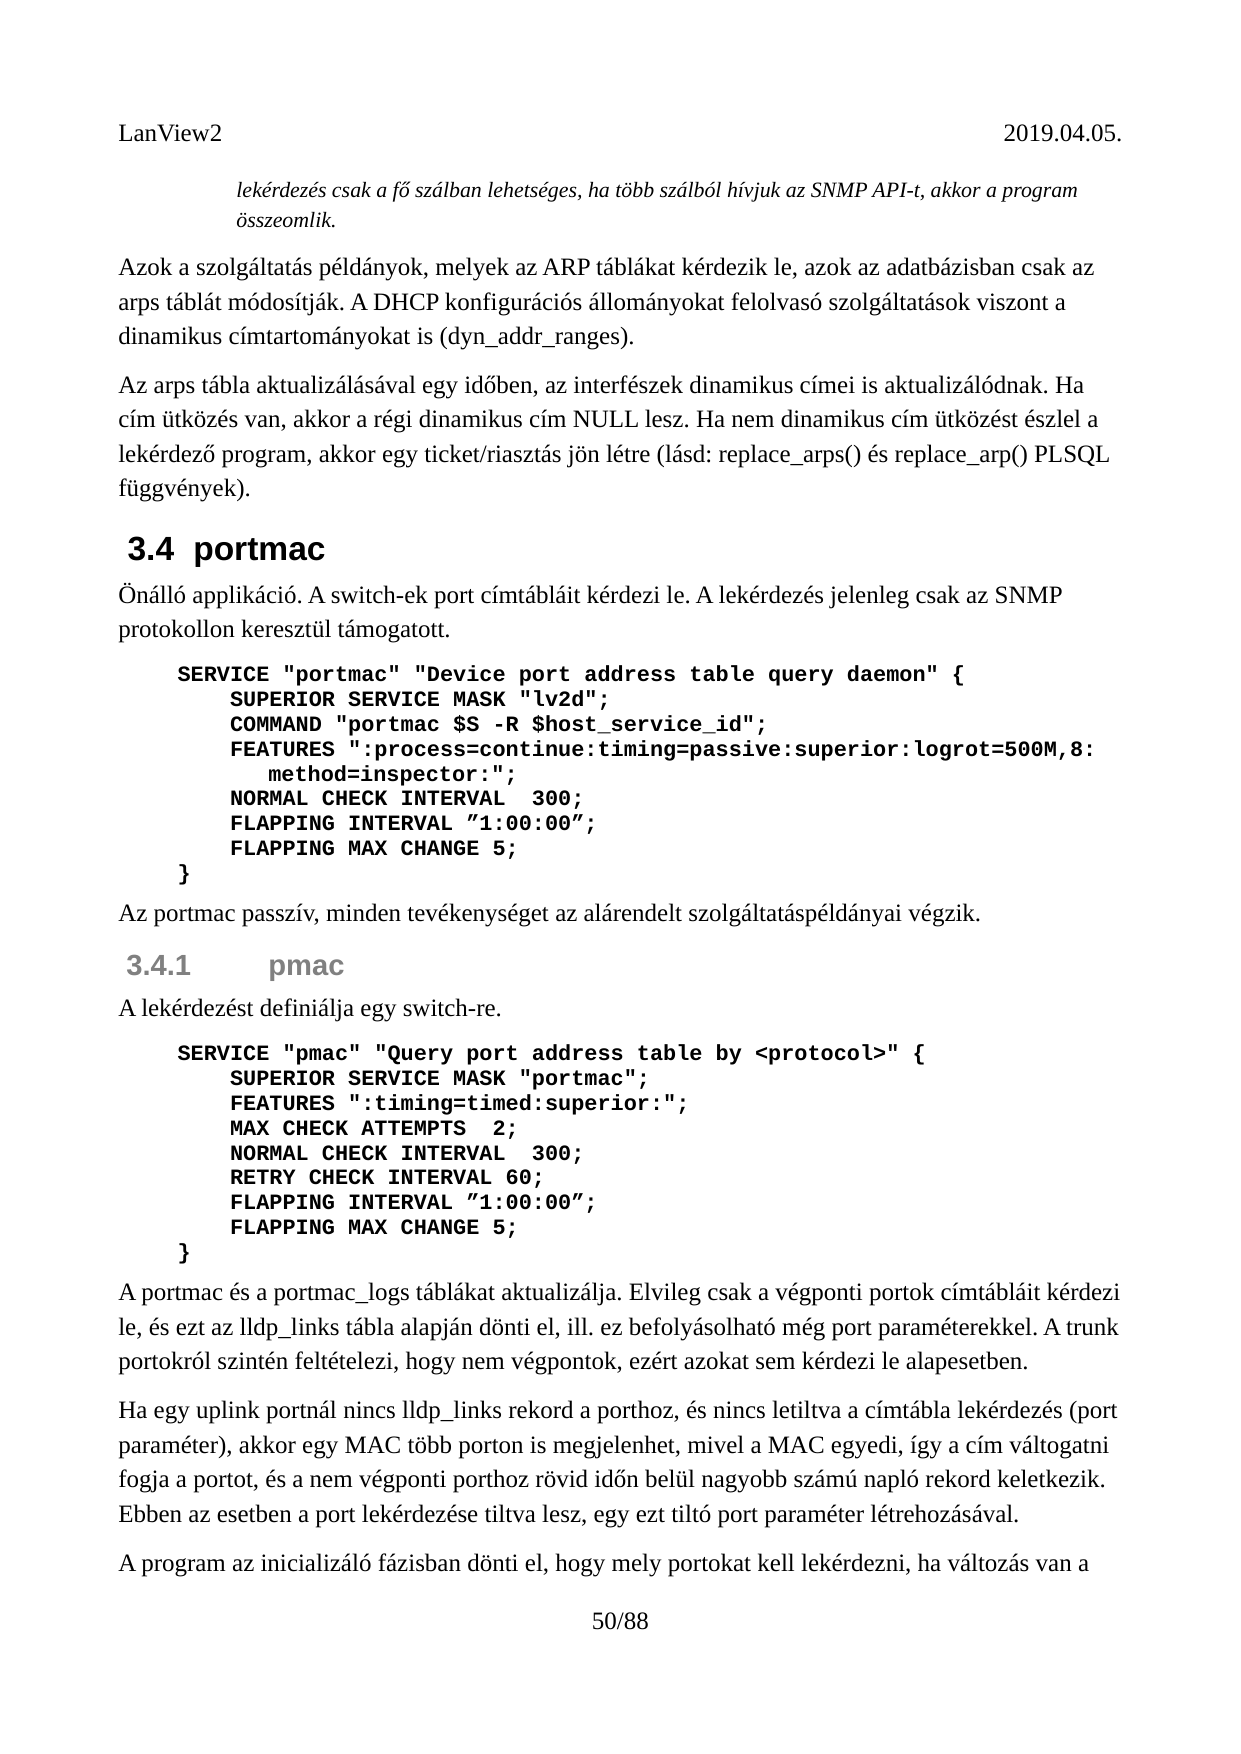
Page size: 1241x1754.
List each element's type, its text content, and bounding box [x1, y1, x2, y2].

text lekérdezés csak a fő szálban lehetséges, ha több szálból hívjuk az SNMP API-t, akkor a program összeomlik. [118, 177, 1122, 232]
text SERVICE "pmac" "Query port address table by <protocol>" { SUPERIOR SERVICE MASK "portmac"; FEATURES ":timing=timed:superior:"; MAX CHECK ATTEMPTS 2; NORMAL CHECK INTERVAL 300; RETRY CHECK INTERVAL 60; FLAPPING INTERVAL ”1:00:00”; FLAPPING MAX CHANGE 5; } [177, 1043, 1122, 1266]
subtitle portmac [118, 529, 1122, 567]
text Az portmac passzív, minden tevékenységet az alárendelt szolgáltatáspéldányai végzik. [118, 898, 1122, 927]
text A program az inicializáló fázisban dönti el, hogy mely portokat kell lekérdezni, ha változás van a [118, 1548, 1122, 1577]
text SERVICE "portmac" "Device port address table query daemon" { SUPERIOR SERVICE MASK "lv2d"; COMMAND "portmac $S -R $host_service_id"; FEATURES ":process=continue:timing=passive:superior:logrot=500M,8: method=inspector:"; NORMAL CHECK INTERVAL 300; FLAPPING INTERVAL ”1:00:00”; FLAPPING MAX CHANGE 5; } [177, 663, 1122, 887]
text A lekérdezést definiálja egy switch-re. [118, 993, 1122, 1022]
text Azok a szolgáltatás példányok, melyek az ARP táblákat kérdezik le, azok az adatbázisban csak az arps táblát módosítják. A DHCP konfigurációs állományokat felolvasó szolgáltatások viszont a dinamikus címtartományokat is (dyn_addr_ranges). [118, 252, 1122, 350]
text Önálló applikáció. A switch-ek port címtábláit kérdezi le. A lekérdezés jelenleg csak az SNMP protokollon keresztül támogatott. [118, 580, 1122, 643]
text Ha egy uplink portnál nincs lldp_links rekord a porthoz, és nincs letiltva a címtábla lekérdezés (port paraméter), akkor egy MAC több porton is megjelenhet, mivel a MAC egyedi, így a cím váltogatni fogja a portot, és a nem végponti porthoz rövid időn belül nagyobb számú napló rekord keletkezik. Ebben az esetben a port lekérdezése tiltva lesz, egy ezt tiltó port paraméter létrehozásával. [118, 1396, 1122, 1528]
subtitle pmac [118, 947, 1122, 981]
text Az arps tábla aktualizálásával egy időben, az interfészek dinamikus címei is aktualizálódnak. Ha cím ütközés van, akkor a régi dinamikus cím NULL lesz. Ha nem dinamikus cím ütközést észlel a lekérdező program, akkor egy ticket/riasztás jön létre (lásd: replace_arps() és replace_arp() PLSQL függvények). [118, 370, 1122, 502]
text A portmac és a portmac_logs táblákat aktualizálja. Elvileg csak a végponti portok címtábláit kérdezi le, és ezt az lldp_links tábla alapján dönti el, ill. ez befolyásolható még port paraméterekkel. A trunk portokról szintén feltételezi, hogy nem végpontok, ezért azokat sem kérdezi le alapesetben. [118, 1277, 1122, 1375]
